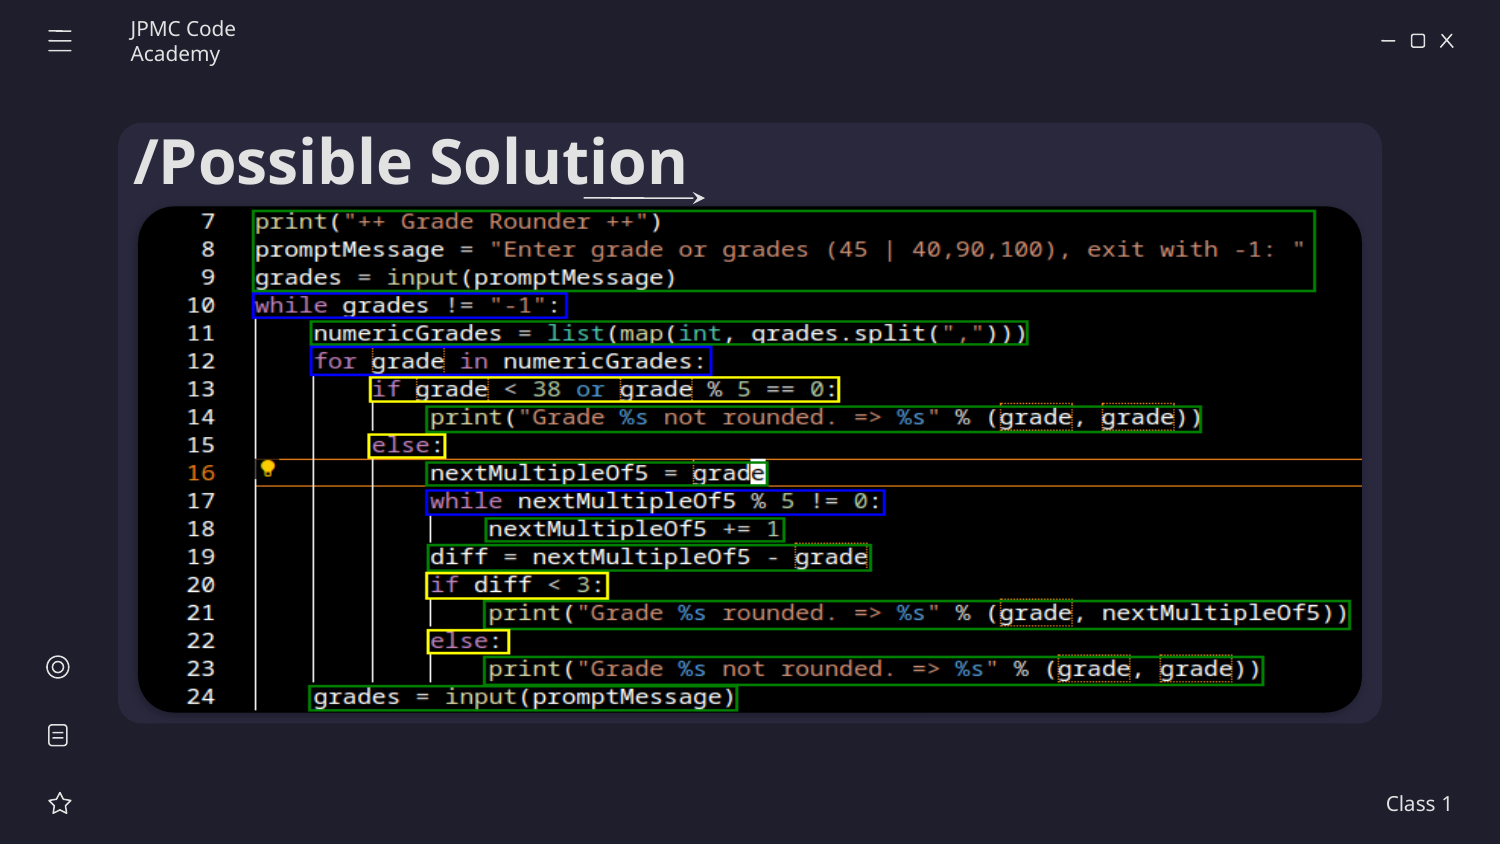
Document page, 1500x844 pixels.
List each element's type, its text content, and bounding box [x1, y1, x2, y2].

subtitle Class 1 [1278, 780, 1453, 826]
subtitle JPMC Code Academy [130, 18, 306, 64]
title /Possible Solution [118, 112, 864, 207]
text_box [138, 206, 1362, 713]
